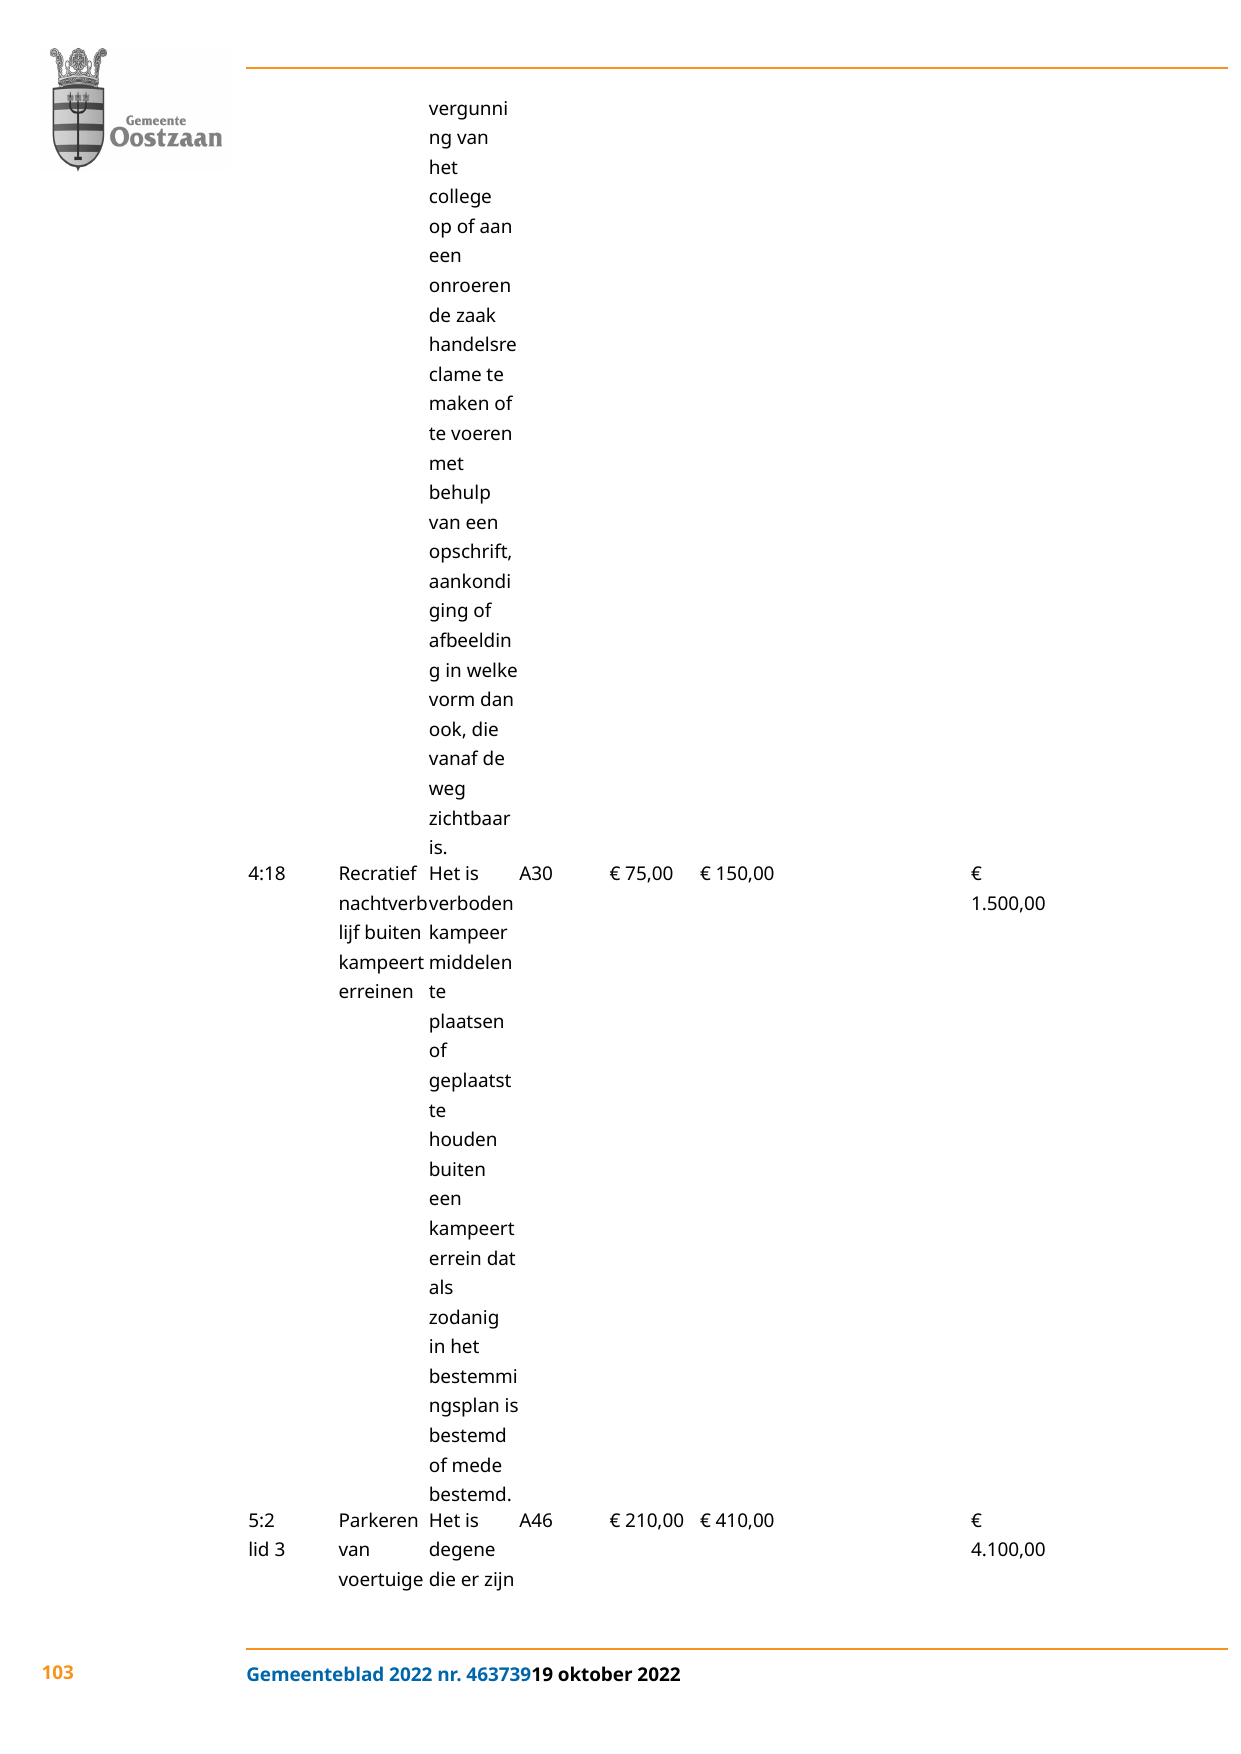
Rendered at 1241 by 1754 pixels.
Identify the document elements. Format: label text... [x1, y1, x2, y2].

table_cell € 150,00 [700, 860, 971, 1507]
picture [41, 47, 231, 172]
table_cell vergunning van het college op of aan een onroerende zaak handelsreclame te maken of te voeren met behulp van een opschrift, aankondiging of afbeelding in welke vorm dan ook, die vanaf de weg zichtbaar is. [429, 95, 519, 860]
table_cell € 1.500,00 [971, 860, 1061, 1507]
table_cell [609, 95, 700, 860]
table_cell [248, 95, 338, 860]
table_cell 4:18 [248, 860, 338, 1507]
table_cell € 75,00 [609, 860, 700, 1507]
table_cell Recratief nachtverblijf buiten kampeerterreinen [338, 860, 429, 1507]
table_cell € 210,00 [609, 1507, 700, 1592]
table_cell Het is verboden kampeermiddelen te plaatsen of geplaatst te houden buiten een kampeerterrein dat als zodanig in het bestemmingsplan is bestemd of mede bestemd. [429, 860, 519, 1507]
table_cell € 4.100,00 [971, 1507, 1061, 1592]
table_cell A30 [519, 860, 609, 1507]
table_cell € 410,00 [700, 1507, 971, 1592]
table_cell [971, 95, 1061, 860]
table_cell [519, 95, 609, 860]
table_cell [700, 95, 971, 860]
table_cell [1061, 95, 1152, 860]
table_cell 5:2 lid 3 [248, 1507, 338, 1592]
table_cell [338, 95, 429, 860]
table_cell Parkeren van voertuige [338, 1507, 429, 1592]
table_cell A46 [519, 1507, 609, 1592]
